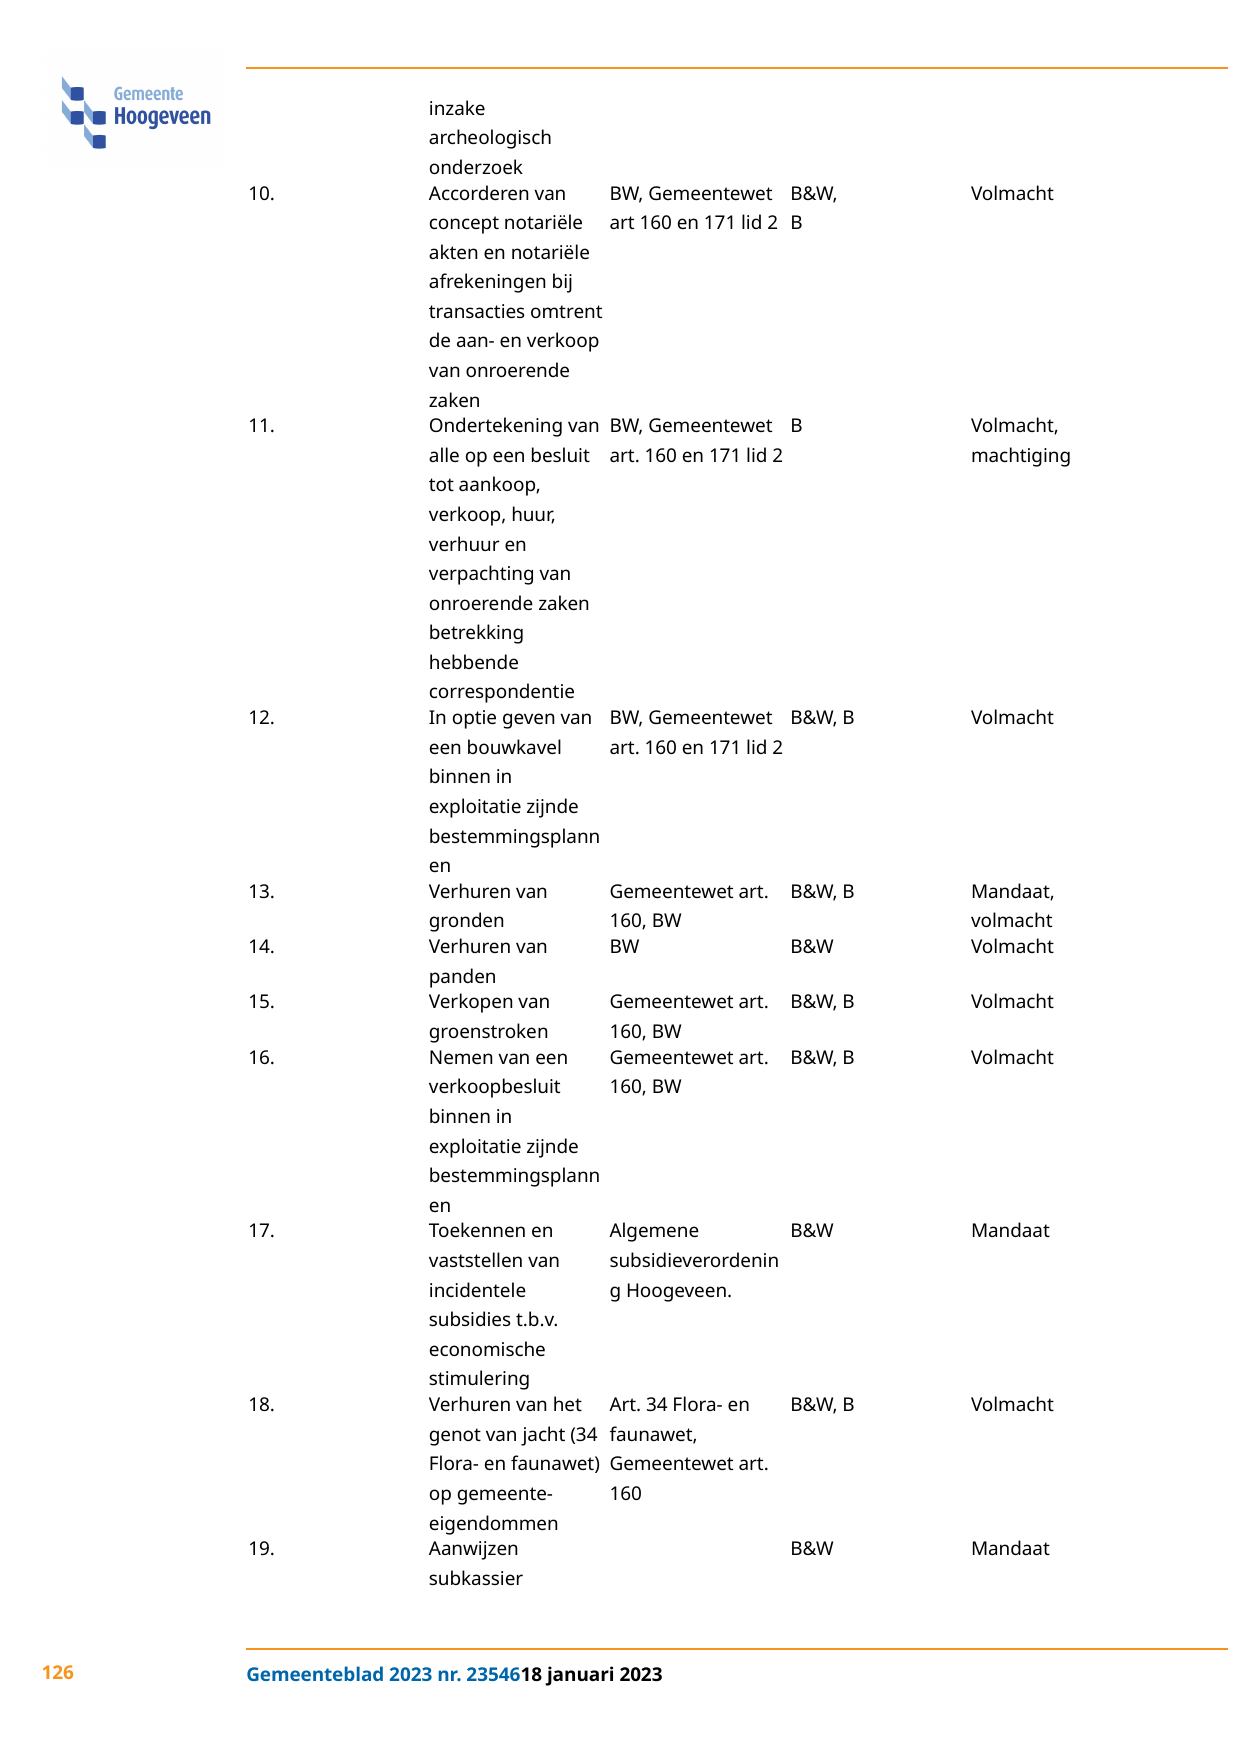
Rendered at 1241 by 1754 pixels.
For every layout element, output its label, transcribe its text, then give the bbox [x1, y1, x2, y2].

table_cell B&W [790, 934, 971, 989]
table_cell Gemeentewet art. 160, BW [609, 1044, 790, 1218]
table_cell [971, 95, 1152, 180]
table_cell Volmacht [971, 989, 1152, 1044]
picture [41, 47, 231, 172]
table_cell Art. 34 Flora- en faunawet, Gemeentewet art. 160 [609, 1391, 790, 1535]
table_cell [248, 1391, 429, 1535]
table_cell [248, 413, 429, 704]
table_cell Volmacht [971, 705, 1152, 878]
table_cell Gemeentewet art. 160, BW [609, 989, 790, 1044]
table_cell Volmacht [971, 1391, 1152, 1535]
table_cell Aanwijzen subkassier [429, 1535, 609, 1591]
table_cell B&W, B [790, 705, 971, 878]
table_cell [248, 989, 429, 1044]
table_cell Verhuren van panden [429, 934, 609, 989]
table_cell [248, 180, 429, 412]
table_cell Toekennen en vaststellen van incidentele subsidies t.b.v. economische stimulering [429, 1218, 609, 1391]
table_cell Verkopen van groenstroken [429, 989, 609, 1044]
table_cell [248, 934, 429, 989]
table_cell B [790, 413, 971, 704]
table_cell B&W, B [790, 1044, 971, 1218]
table_cell [248, 1218, 429, 1391]
table_cell In optie geven van een bouwkavel binnen in exploitatie zijnde bestemmingsplannen [429, 705, 609, 878]
table_cell Volmacht [971, 1044, 1152, 1218]
table_cell Ondertekening van alle op een besluit tot aankoop, verkoop, huur, verhuur en verpachting van onroerende zaken betrekking hebbende correspondentie [429, 413, 609, 704]
table_cell BW, Gemeentewet art. 160 en 171 lid 2 [609, 413, 790, 704]
table_cell Gemeentewet art. 160, BW [609, 878, 790, 933]
table_cell Volmacht, machtiging [971, 413, 1152, 704]
table_cell Mandaat [971, 1535, 1152, 1591]
table_cell B&W, B [790, 1391, 971, 1535]
table_cell Volmacht [971, 180, 1152, 412]
table_cell B&W [790, 1535, 971, 1591]
table_cell [248, 878, 429, 933]
table_cell [248, 1044, 429, 1218]
table_cell Nemen van een verkoopbesluit binnen in exploitatie zijnde bestemmingsplannen [429, 1044, 609, 1218]
table_cell [248, 705, 429, 878]
table_cell Volmacht [971, 934, 1152, 989]
table_cell [790, 95, 971, 180]
table_cell Mandaat [971, 1218, 1152, 1391]
table_cell [609, 1535, 790, 1591]
table_cell Mandaat, volmacht [971, 878, 1152, 933]
table_cell [248, 95, 429, 180]
table_cell inzake archeologisch onderzoek [429, 95, 609, 180]
table_cell BW [609, 934, 790, 989]
table_cell BW, Gemeentewet art 160 en 171 lid 2 [609, 180, 790, 412]
table_cell Algemene subsidieverordening Hoogeveen. [609, 1218, 790, 1391]
table_cell Accorderen van concept notariële akten en notariële afrekeningen bij transacties omtrent de aan- en verkoop van onroerende zaken [429, 180, 609, 412]
table_cell [609, 95, 790, 180]
table_cell Verhuren van het genot van jacht (34 Flora- en faunawet) op gemeente-eigendommen [429, 1391, 609, 1535]
table_cell B&W, B [790, 180, 971, 412]
table_cell B&W, B [790, 878, 971, 933]
table_cell B&W [790, 1218, 971, 1391]
table_cell [248, 1535, 429, 1591]
table_cell B&W, B [790, 989, 971, 1044]
table_cell Verhuren van gronden [429, 878, 609, 933]
table_cell BW, Gemeentewet art. 160 en 171 lid 2 [609, 705, 790, 878]
